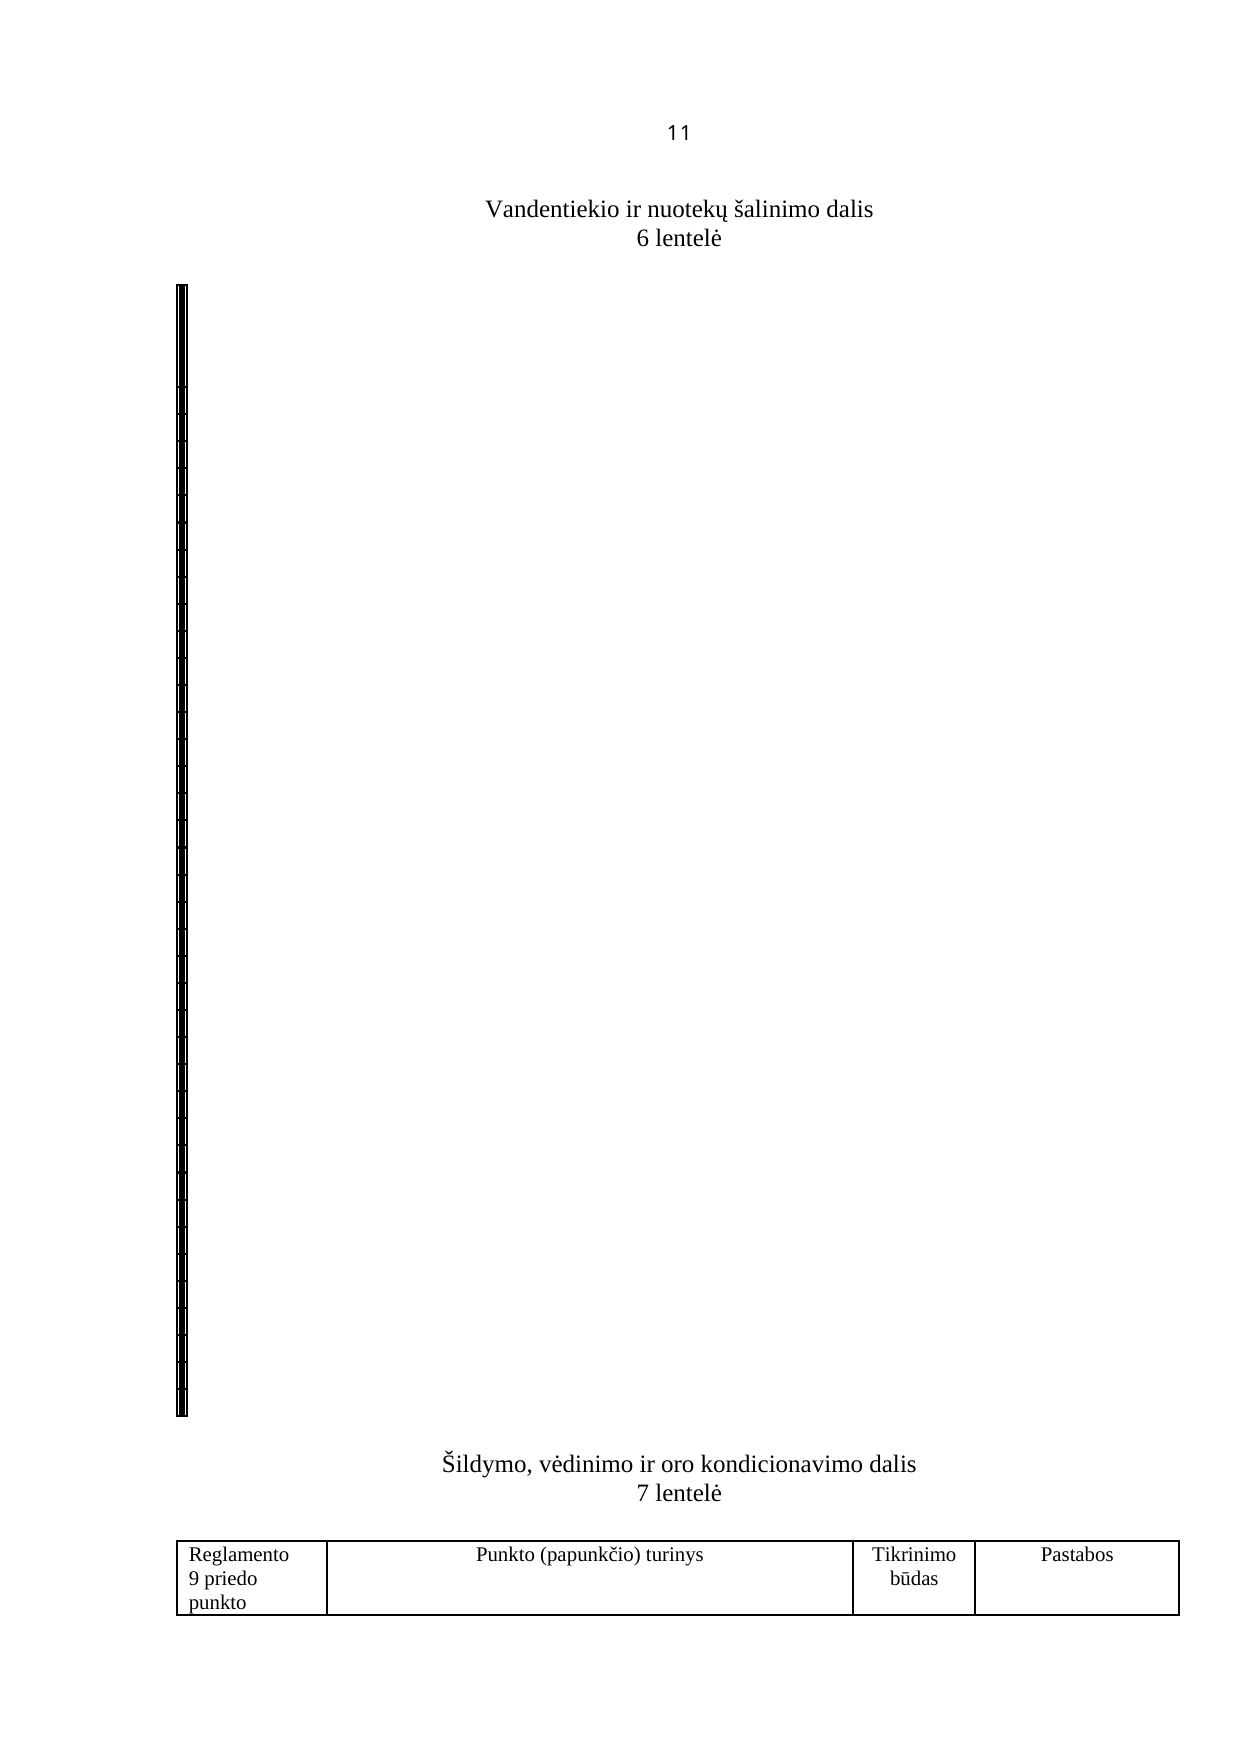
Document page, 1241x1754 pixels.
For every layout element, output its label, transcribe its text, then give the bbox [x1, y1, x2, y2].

table_header Pastabos [976, 1542, 1178, 1614]
table_header Punkto (papunkčio) turinys [328, 1542, 852, 1614]
text 7 lentelė [177, 1478, 1181, 1507]
text 6 lentelė [177, 223, 1181, 251]
text Vandentiekio ir nuotekų šalinimo dalis [177, 194, 1181, 223]
table_header Tikrinimo būdas [854, 1542, 974, 1614]
text Šildymo, vėdinimo ir oro kondicionavimo dalis [177, 1449, 1181, 1478]
table_header Reglamento 9 priedo punkto [178, 1542, 326, 1614]
